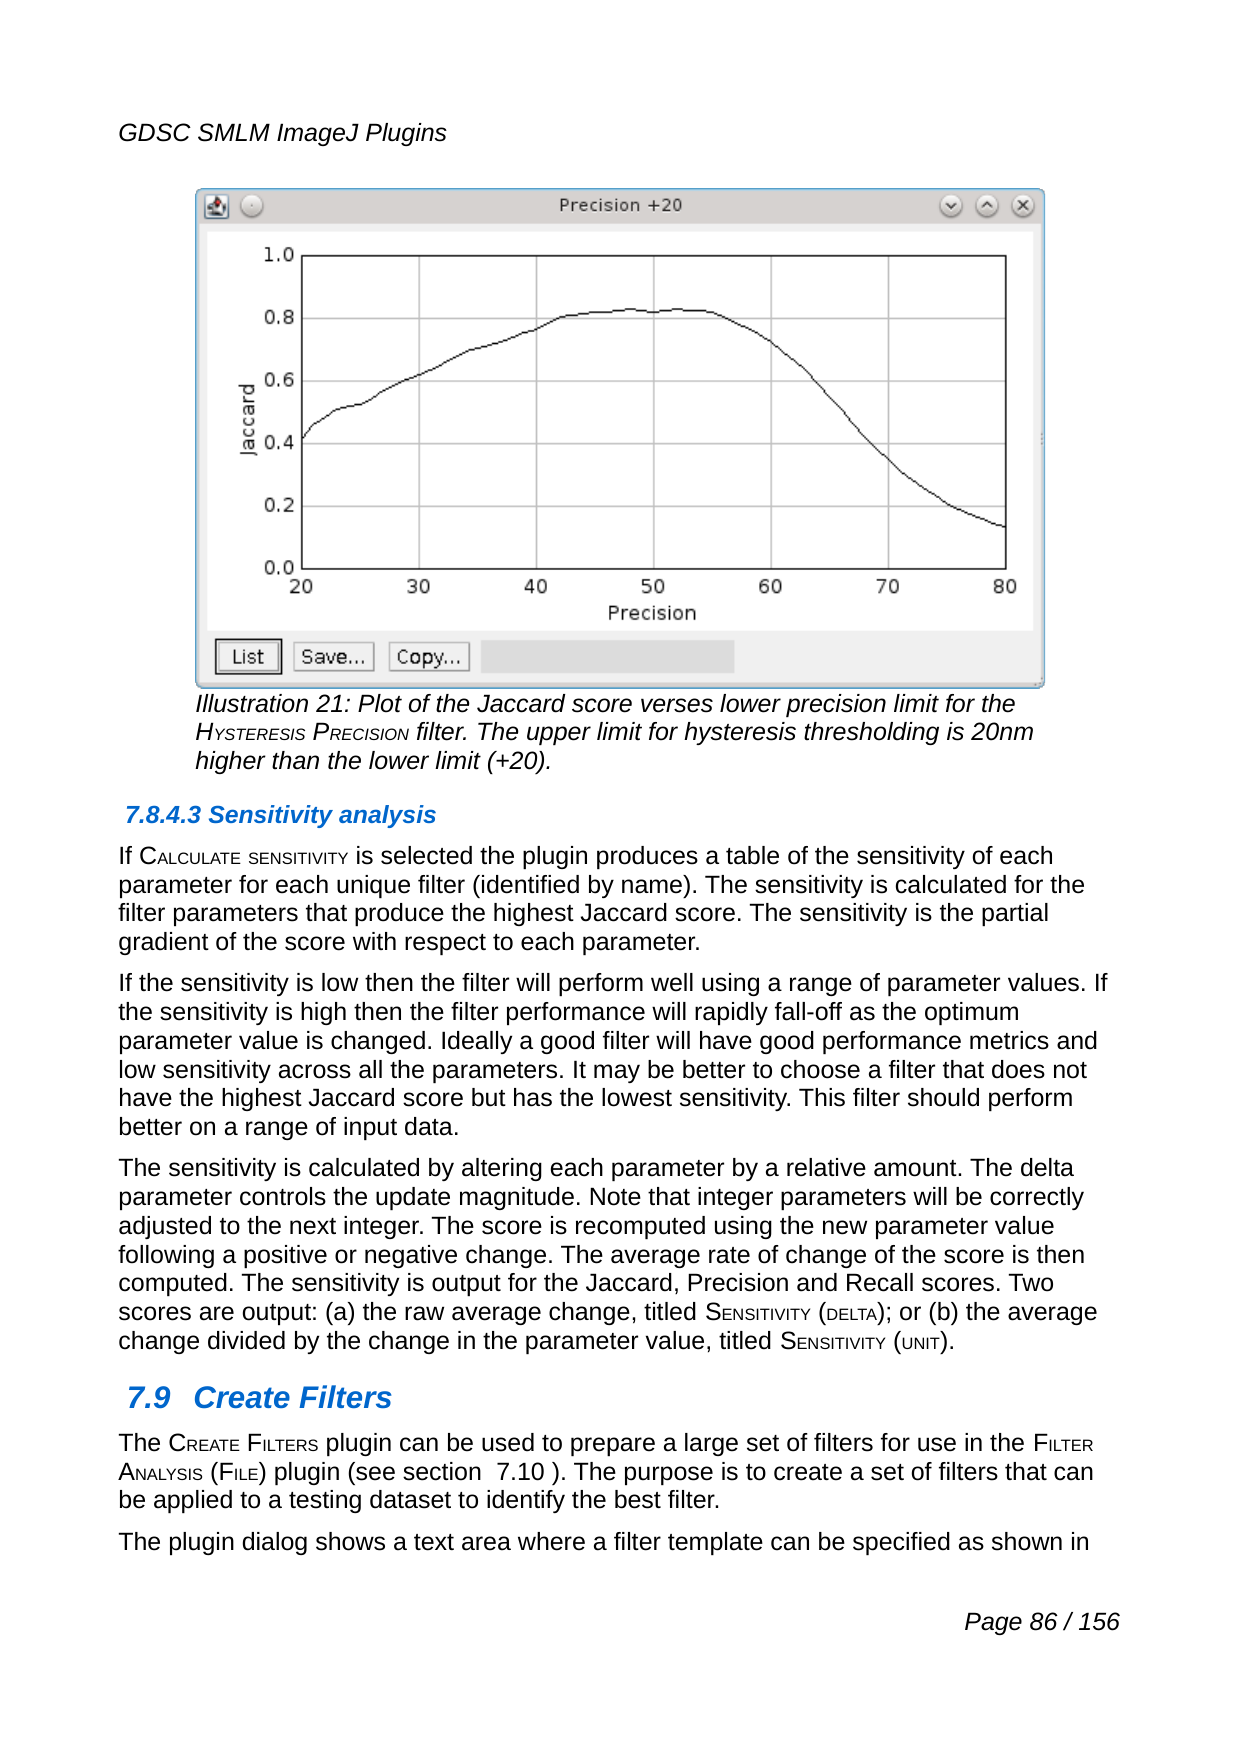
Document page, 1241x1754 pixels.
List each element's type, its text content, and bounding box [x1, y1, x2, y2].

picture [195, 188, 1045, 689]
text If Calculate sensitivity is selected the plugin produces a table of the sensitivity of each parameter for each unique filter (identified by name). The sensitivity is calculated for the filter parameters that produce the highest Jaccard score. The sensitivity is the partial gradient of the score with respect to each parameter. [118, 841, 1122, 956]
text If the sensitivity is low then the filter will perform well using a range of parameter values. If the sensitivity is high then the filter performance will rapidly fall-off as the optimum parameter value is changed. Ideally a good filter will have good performance metrics and low sensitivity across all the parameters. It may be better to choose a filter that does not have the highest Jaccard score but has the lowest sensitivity. This filter should perform better on a range of input data. [118, 968, 1122, 1141]
subtitle Sensitivity analysis [118, 800, 1122, 828]
text The Create Filters plugin can be used to prepare a large set of filters for use in the Filter Analysis (File) plugin (see section 7.10). The purpose is to create a set of filters that can be applied to a testing dataset to identify the best filter. [118, 1428, 1122, 1514]
subtitle Create Filters [118, 1379, 1122, 1415]
text The plugin dialog shows a text area where a filter template can be specified as shown in [118, 1527, 1122, 1555]
text Illustration 21: Plot of the Jaccard score verses lower precision limit for the Hysteresis Precision filter. The upper limit for hysteresis thresholding is 20nm higher than the lower limit (+20). [195, 689, 1045, 775]
text The sensitivity is calculated by altering each parameter by a relative amount. The delta parameter controls the update magnitude. Note that integer parameters will be correctly adjusted to the next integer. The score is recomputed using the new parameter value following a positive or negative change. The average rate of change of the score is then computed. The sensitivity is output for the Jaccard, Precision and Recall scores. Two scores are output: (a) the raw average change, titled Sensitivity (delta); or (b) the average change divided by the change in the parameter value, titled Sensitivity (unit). [118, 1153, 1122, 1355]
